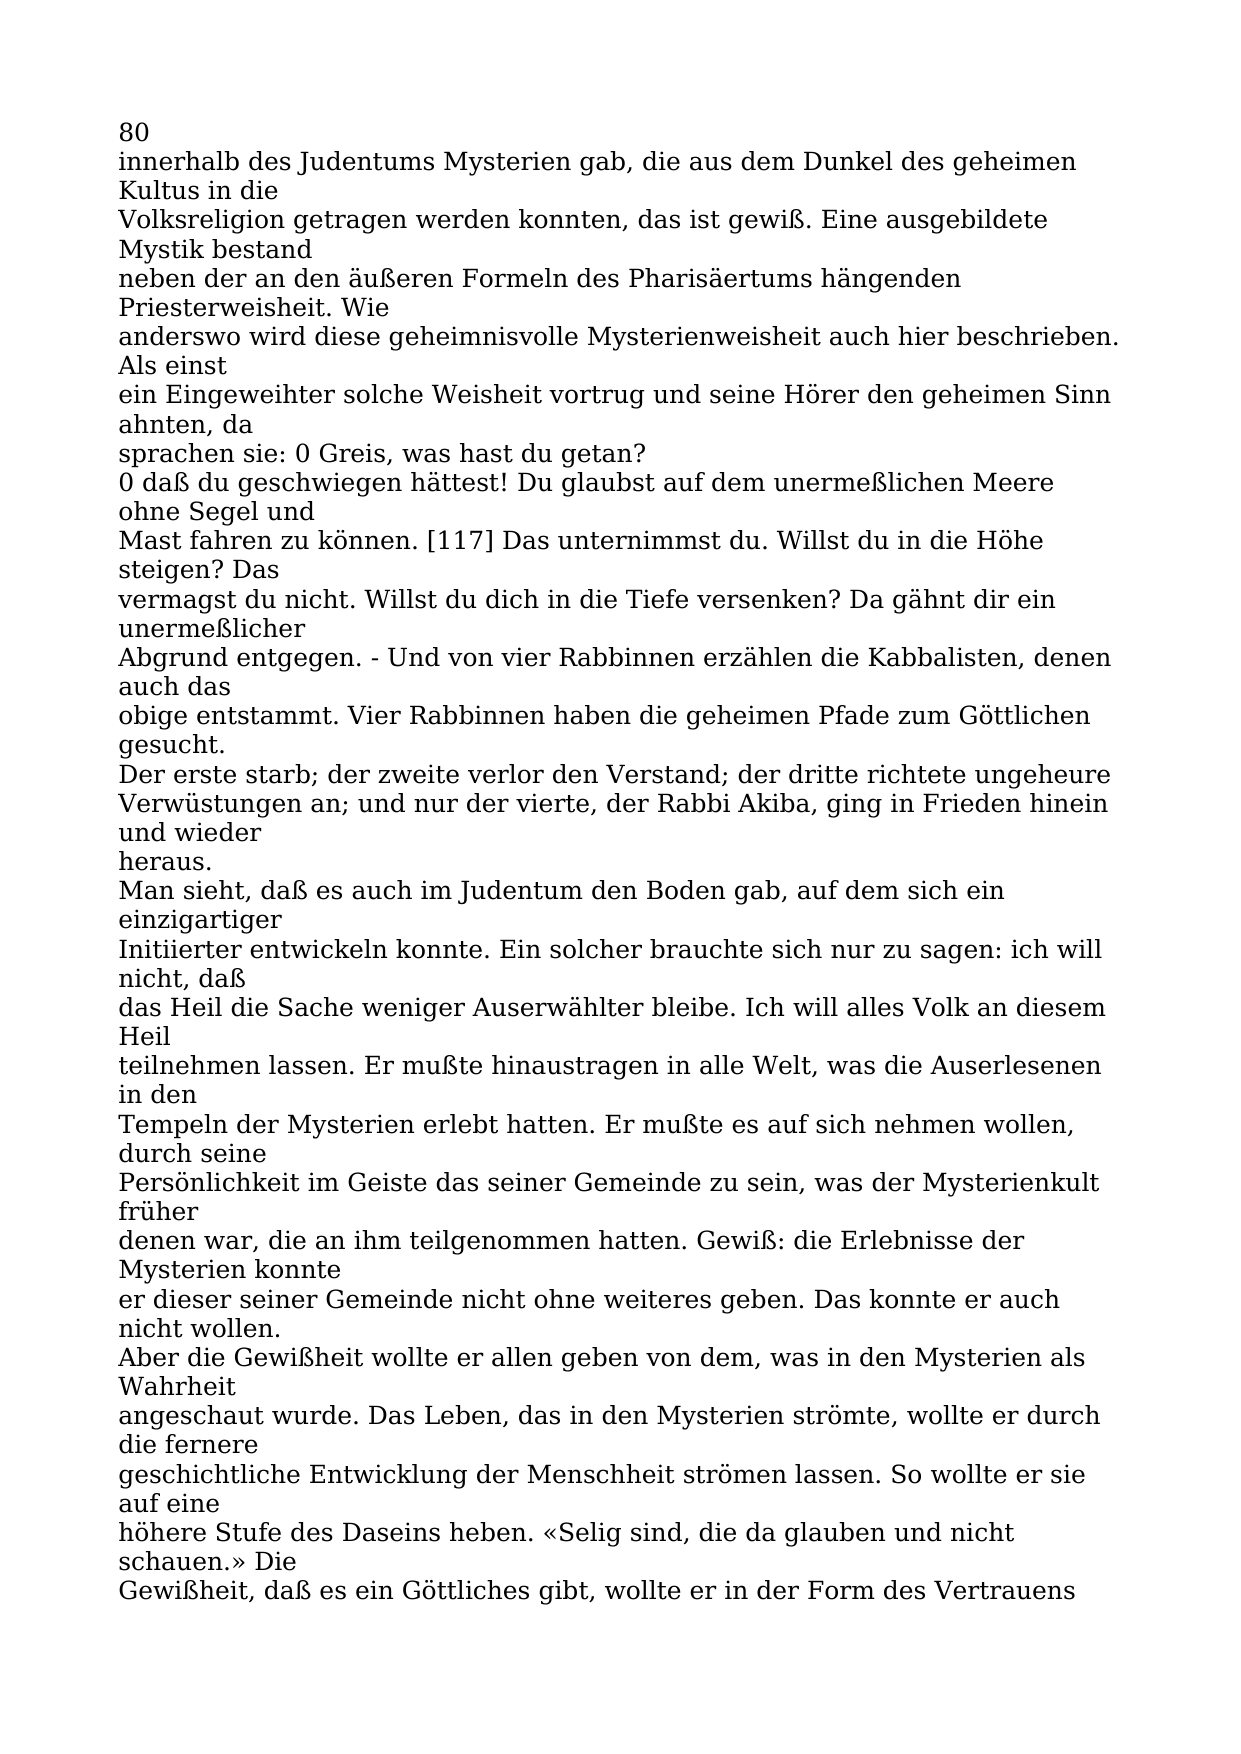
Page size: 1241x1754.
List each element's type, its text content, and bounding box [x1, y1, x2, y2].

text obige entstammt. Vier Rabbinnen haben die geheimen Pfade zum Göttlichen gesucht. [118, 701, 1122, 760]
text angeschaut wurde. Das Leben, das in den Mysterien strömte, wollte er durch die fernere [118, 1401, 1122, 1460]
text er dieser seiner Gemeinde nicht ohne weiteres geben. Das konnte er auch nicht wollen. [118, 1285, 1122, 1343]
text Aber die Gewißheit wollte er allen geben von dem, was in den Mysterien als Wahrheit [118, 1343, 1122, 1401]
text Gewißheit, daß es ein Göttliches gibt, wollte er in der Form des Vertrauens [118, 1576, 1122, 1606]
text teilnehmen lassen. Er mußte hinaustragen in alle Welt, was die Auserlesenen in den [118, 1051, 1122, 1110]
text Verwüstungen an; und nur der vierte, der Rabbi Akiba, ging in Frieden hinein und wieder [118, 789, 1122, 847]
text Man sieht, daß es auch im Judentum den Boden gab, auf dem sich ein einzigartiger [118, 876, 1122, 935]
text 80 [118, 118, 1122, 147]
text Mast fahren zu können. [117] Das unternimmst du. Willst du in die Höhe steigen? Das [118, 526, 1122, 585]
text Tempeln der Mysterien erlebt hatten. Er mußte es auf sich nehmen wollen, durch seine [118, 1110, 1122, 1168]
text Persönlichkeit im Geiste das seiner Gemeinde zu sein, was der Mysterienkult früher [118, 1168, 1122, 1226]
text Volksreligion getragen werden konnten, das ist gewiß. Eine ausgebildete Mystik bestand [118, 206, 1122, 264]
text vermagst du nicht. Willst du dich in die Tiefe versenken? Da gähnt dir ein unermeßlicher [118, 585, 1122, 643]
text das Heil die Sache weniger Auserwählter bleibe. Ich will alles Volk an diesem Heil [118, 993, 1122, 1051]
text geschichtliche Entwicklung der Menschheit strömen lassen. So wollte er sie auf eine [118, 1460, 1122, 1518]
text 0 daß du geschwiegen hättest! Du glaubst auf dem unermeßlichen Meere ohne Segel und [118, 468, 1122, 526]
text Abgrund entgegen. - Und von vier Rabbinnen erzählen die Kabbalisten, denen auch das [118, 643, 1122, 701]
text ein Eingeweihter solche Weisheit vortrug und seine Hörer den geheimen Sinn ahnten, da [118, 381, 1122, 439]
text heraus. [118, 847, 1122, 876]
text höhere Stufe des Daseins heben. «Selig sind, die da glauben und nicht schauen.» Die [118, 1518, 1122, 1576]
text Initiierter entwickeln konnte. Ein solcher brauchte sich nur zu sagen: ich will nicht, daß [118, 935, 1122, 993]
text sprachen sie: 0 Greis, was hast du getan? [118, 439, 1122, 468]
text innerhalb des Judentums Mysterien gab, die aus dem Dunkel des geheimen Kultus in die [118, 147, 1122, 206]
text neben der an den äußeren Formeln des Pharisäertums hängenden Priesterweisheit. Wie [118, 264, 1122, 322]
text anderswo wird diese geheimnisvolle Mysterienweisheit auch hier beschrieben. Als einst [118, 322, 1122, 381]
text denen war, die an ihm teilgenommen hatten. Gewiß: die Erlebnisse der Mysterien konnte [118, 1226, 1122, 1285]
text Der erste starb; der zweite verlor den Verstand; der dritte richtete ungeheure [118, 760, 1122, 789]
